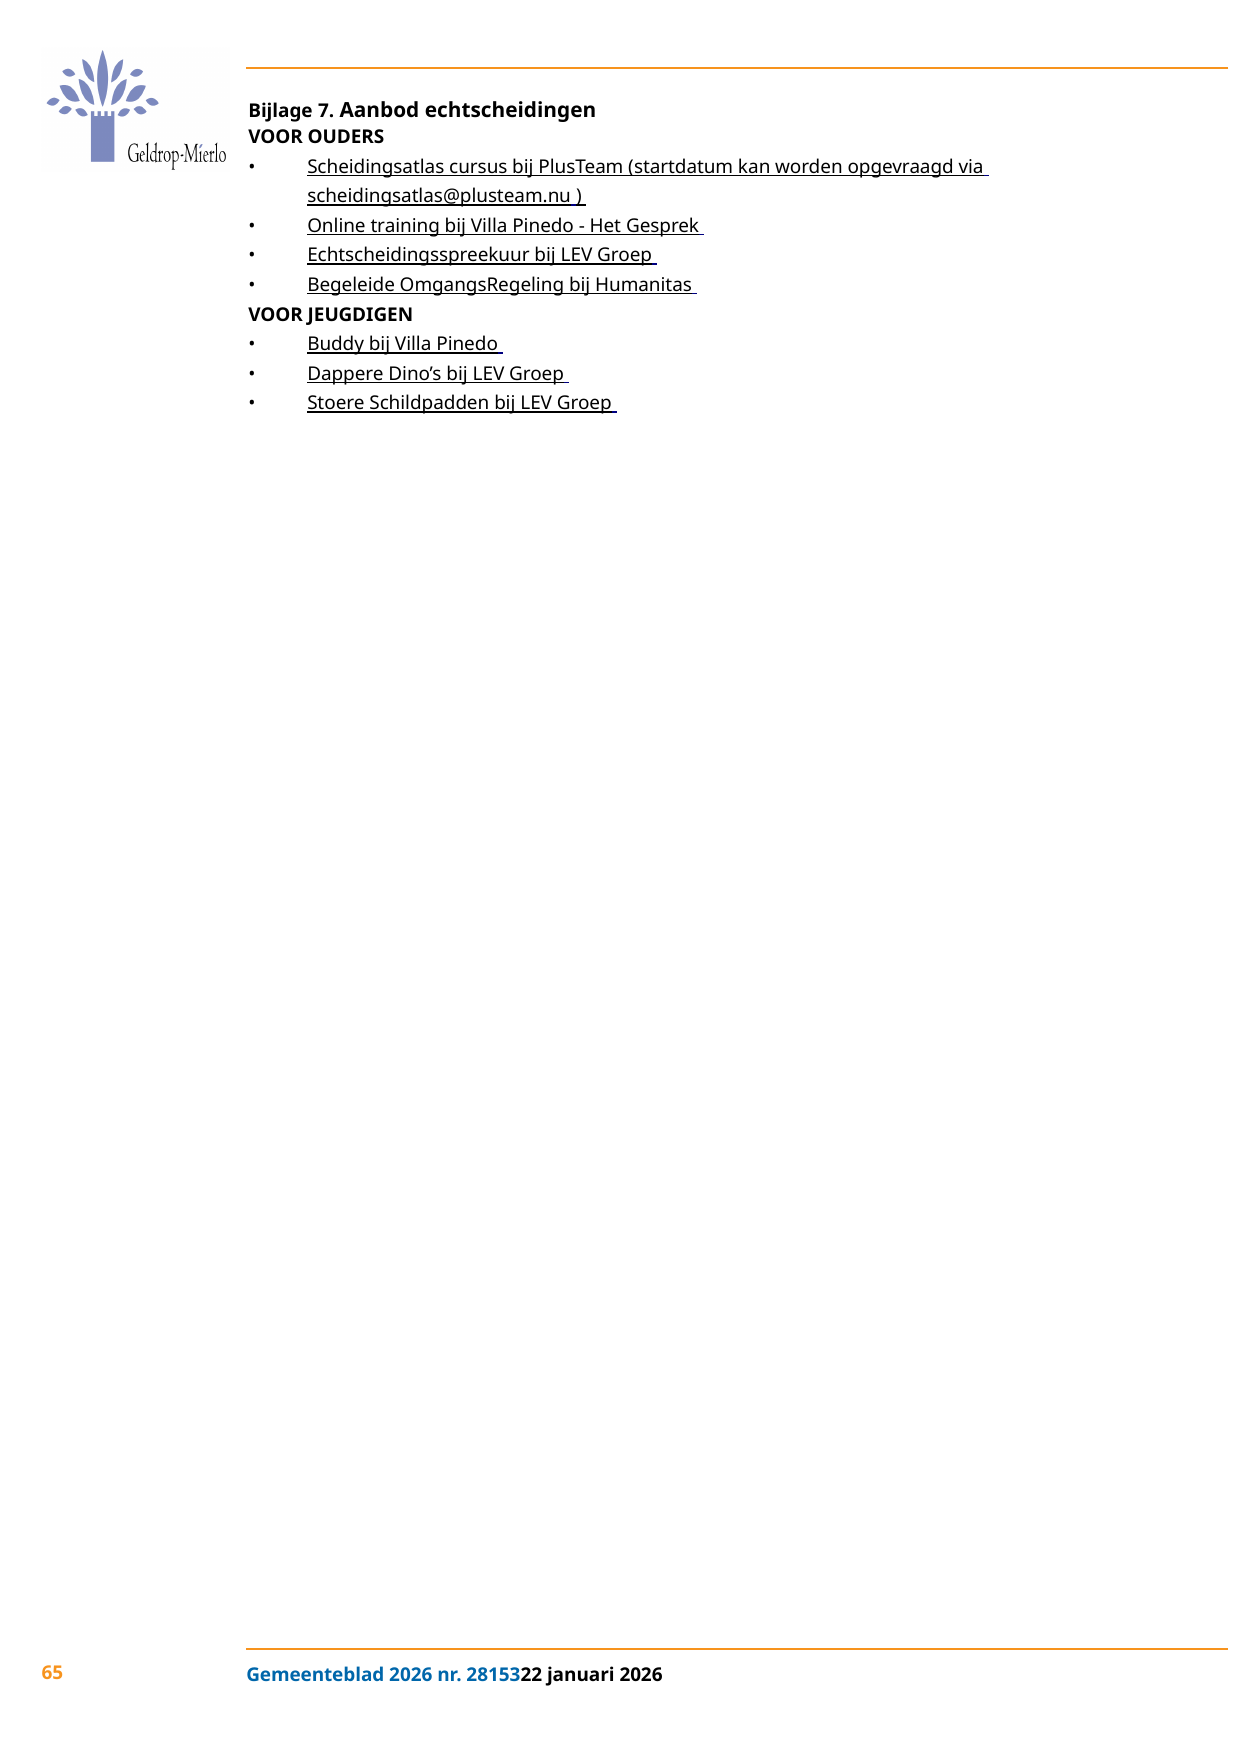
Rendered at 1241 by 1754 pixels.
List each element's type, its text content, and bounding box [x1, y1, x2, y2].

list Dappere Dino’s bij LEV Groep [248, 360, 1152, 386]
text VOOR JEUGDIGEN [248, 301, 1152, 327]
picture [41, 47, 231, 172]
list Scheidingsatlas cursus bij PlusTeam (startdatum kan worden opgevraagd via scheidingsatlas@plusteam.nu ) [248, 153, 1152, 208]
text Bijlage 7. Aanbod echtscheidingen [248, 95, 1152, 123]
list Begeleide OmgangsRegeling bij Humanitas [248, 271, 1152, 297]
list Echtscheidingsspreekuur bij LEV Groep [248, 242, 1152, 267]
list Buddy bij Villa Pinedo [248, 330, 1152, 356]
text VOOR OUDERS [248, 123, 1152, 149]
list Online training bij Villa Pinedo - Het Gesprek [248, 212, 1152, 238]
list Stoere Schildpadden bij LEV Groep [248, 389, 1152, 415]
